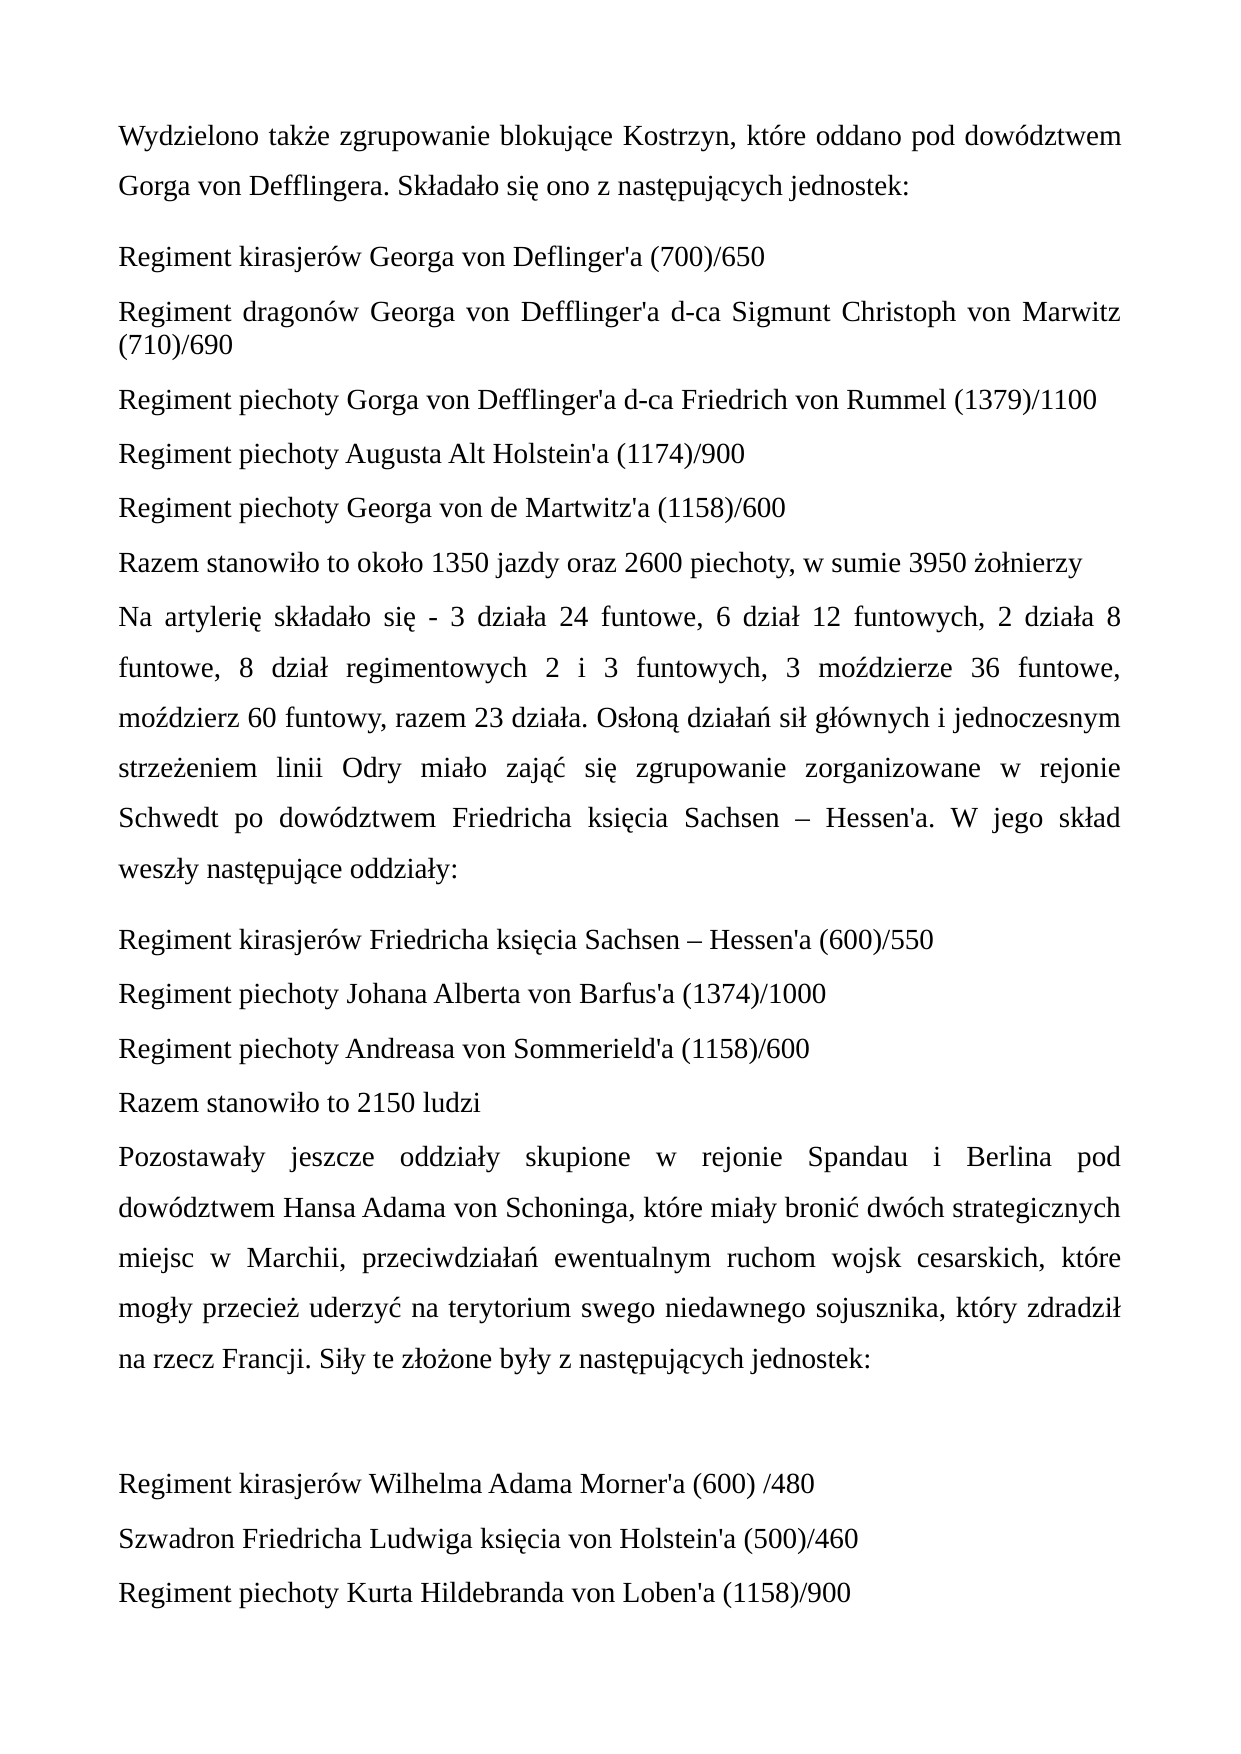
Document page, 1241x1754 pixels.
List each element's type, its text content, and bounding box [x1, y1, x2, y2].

text Regiment piechoty Georga von de Martwitz'a (1158)/600 [118, 491, 1122, 524]
text Regiment piechoty Johana Alberta von Barfus'a (1374)/1000 [118, 976, 1122, 1010]
text Regiment piechoty Augusta Alt Holstein'a (1174)/900 [118, 436, 1122, 470]
text Pozostawały jeszcze oddziały skupione w rejonie Spandau i Berlina pod dowództwem Hansa Adama von Schoninga, które miały bronić dwóch strategicznych miejsc w Marchii, przeciwdziałań ewentualnym ruchom wojsk cesarskich, które mogły przecież uderzyć na terytorium swego niedawnego sojusznika, który zdradził na rzecz Francji. Siły te złożone były z następujących jednostek: [118, 1139, 1122, 1374]
text Razem stanowiło to 2150 ludzi [118, 1085, 1122, 1119]
text Regiment piechoty Andreasa von Sommerield'a (1158)/600 [118, 1031, 1122, 1064]
text Wydzielono także zgrupowanie blokujące Kostrzyn, które oddano pod dowództwem Gorga von Defflingera. Składało się ono z następujących jednostek: [118, 118, 1122, 202]
text Szwadron Friedricha Ludwiga księcia von Holstein'a (500)/460 [118, 1521, 1122, 1554]
text Razem stanowiło to około 1350 jazdy oraz 2600 piechoty, w sumie 3950 żołnierzy [118, 545, 1122, 578]
text Regiment dragonów Georga von Defflinger'a d-ca Sigmunt Christoph von Marwitz (710)/690 [118, 294, 1122, 361]
text Regiment piechoty Kurta Hildebranda von Loben'a (1158)/900 [118, 1575, 1122, 1609]
text Na artylerię składało się - 3 działa 24 funtowe, 6 dział 12 funtowych, 2 działa 8 funtowe, 8 dział regimentowych 2 i 3 funtowych, 3 moździerze 36 funtowe, moździerz 60 funtowy, razem 23 działa. Osłoną działań sił głównych i jednoczesnym strzeżeniem linii Odry miało zająć się zgrupowanie zorganizowane w rejonie Schwedt po dowództwem Friedricha księcia Sachsen – Hessen'a. W jego skład weszły następujące oddziały: [118, 599, 1122, 884]
text Regiment piechoty Gorga von Defflinger'a d-ca Friedrich von Rummel (1379)/1100 [118, 382, 1122, 415]
text Regiment kirasjerów Georga von Deflinger'a (700)/650 [118, 239, 1122, 273]
text Regiment kirasjerów Wilhelma Adama Morner'a (600) /480 [118, 1466, 1122, 1500]
text Regiment kirasjerów Friedricha księcia Sachsen – Hessen'a (600)/550 [118, 922, 1122, 956]
